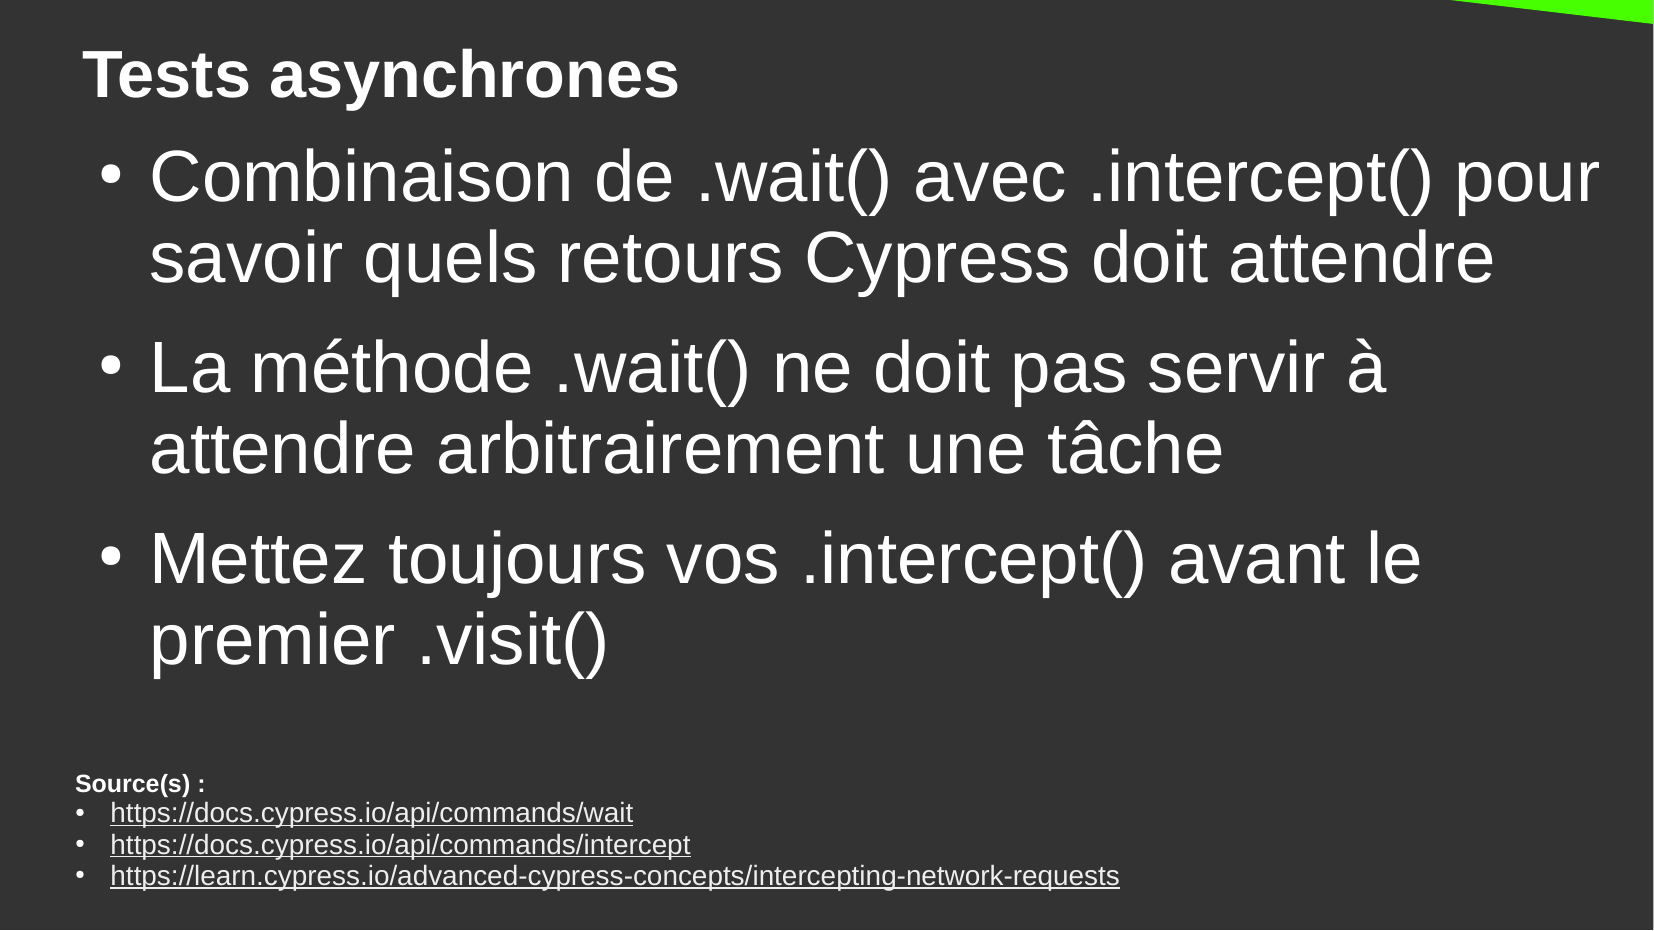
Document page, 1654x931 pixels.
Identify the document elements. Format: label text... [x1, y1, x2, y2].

title Tests asynchrones [82, 37, 1571, 112]
text_box Source(s) : https://docs.cypress.io/api/commands/wait https://docs.cypress.io/api/commands/intercept https://learn.cypress.io/advanced-cypress-concepts/intercepting-network-requests [60, 762, 1546, 931]
text_box [1450, 0, 1654, 25]
list Combinaison de .wait() avec .intercept() pour savoir quels retours Cypress doit attendre La méthode .wait() ne doit pas servir à attendre arbitrairement une tâche Mettez toujours vos .intercept() avant le premier .visit() [80, 135, 1619, 709]
